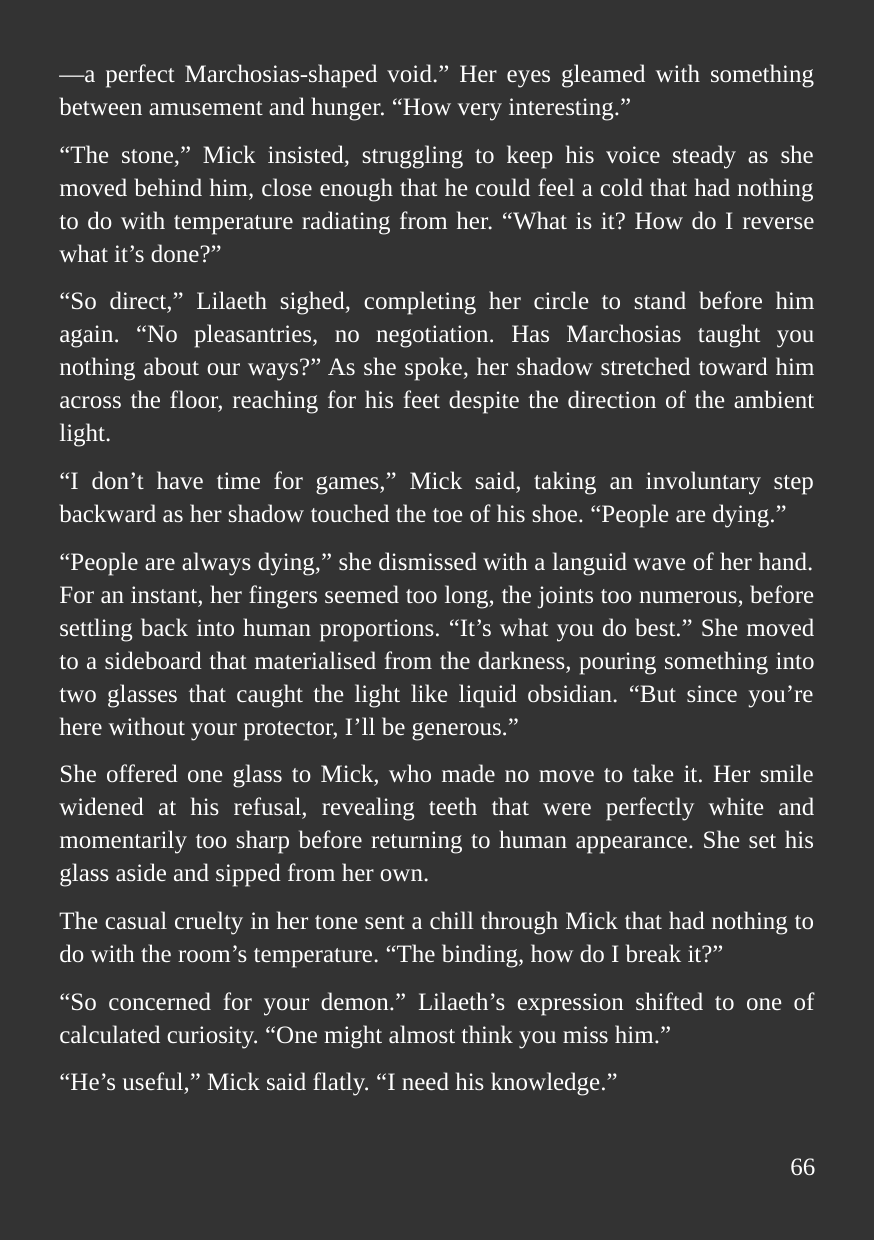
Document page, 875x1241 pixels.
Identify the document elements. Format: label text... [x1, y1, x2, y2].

text “I don’t have time for games,” Mick said, taking an involuntary step backward as her shadow touched the toe of his shoe. “People are dying.” [59, 466, 815, 528]
text “So direct,” Lilaeth sighed, completing her circle to stand before him again. “No pleasantries, no negotiation. Has Marchosias taught you nothing about our ways?” As she spoke, her shadow stretched toward him across the floor, reaching for his feet despite the direction of the ambient light. [59, 286, 815, 447]
text The casual cruelty in her tone sent a chill through Mick that had nothing to do with the room’s temperature. “The binding, how do I break it?” [59, 906, 815, 968]
text She offered one glass to Mick, who made no move to take it. Her smile widened at his refusal, revealing teeth that were perfectly white and momentarily too sharp before returning to human appearance. She set his glass aside and sipped from her own. [59, 759, 815, 887]
text “So concerned for your demon.” Lilaeth’s expression shifted to one of calculated curiosity. “One might almost think you miss him.” [59, 987, 815, 1048]
text —a perfect Marchosias-shaped void.” Her eyes gleamed with something between amusement and hunger. “How very interesting.” [59, 59, 815, 121]
text “The stone,” Mick insisted, struggling to keep his voice steady as she moved behind him, close enough that he could feel a cold that had nothing to do with temperature radiating from her. “What is it? How do I reverse what it’s done?” [59, 140, 815, 267]
text “People are always dying,” she dismissed with a languid wave of her hand. For an instant, her fingers seemed too long, the joints too numerous, before settling back into human proportions. “It’s what you do best.” She moved to a sideboard that materialised from the darkness, pouring something into two glasses that caught the light like liquid obsidian. “But since you’re here without your protector, I’ll be generous.” [59, 547, 815, 741]
text “He’s useful,” Mick said flatly. “I need his knowledge.” [59, 1067, 815, 1096]
